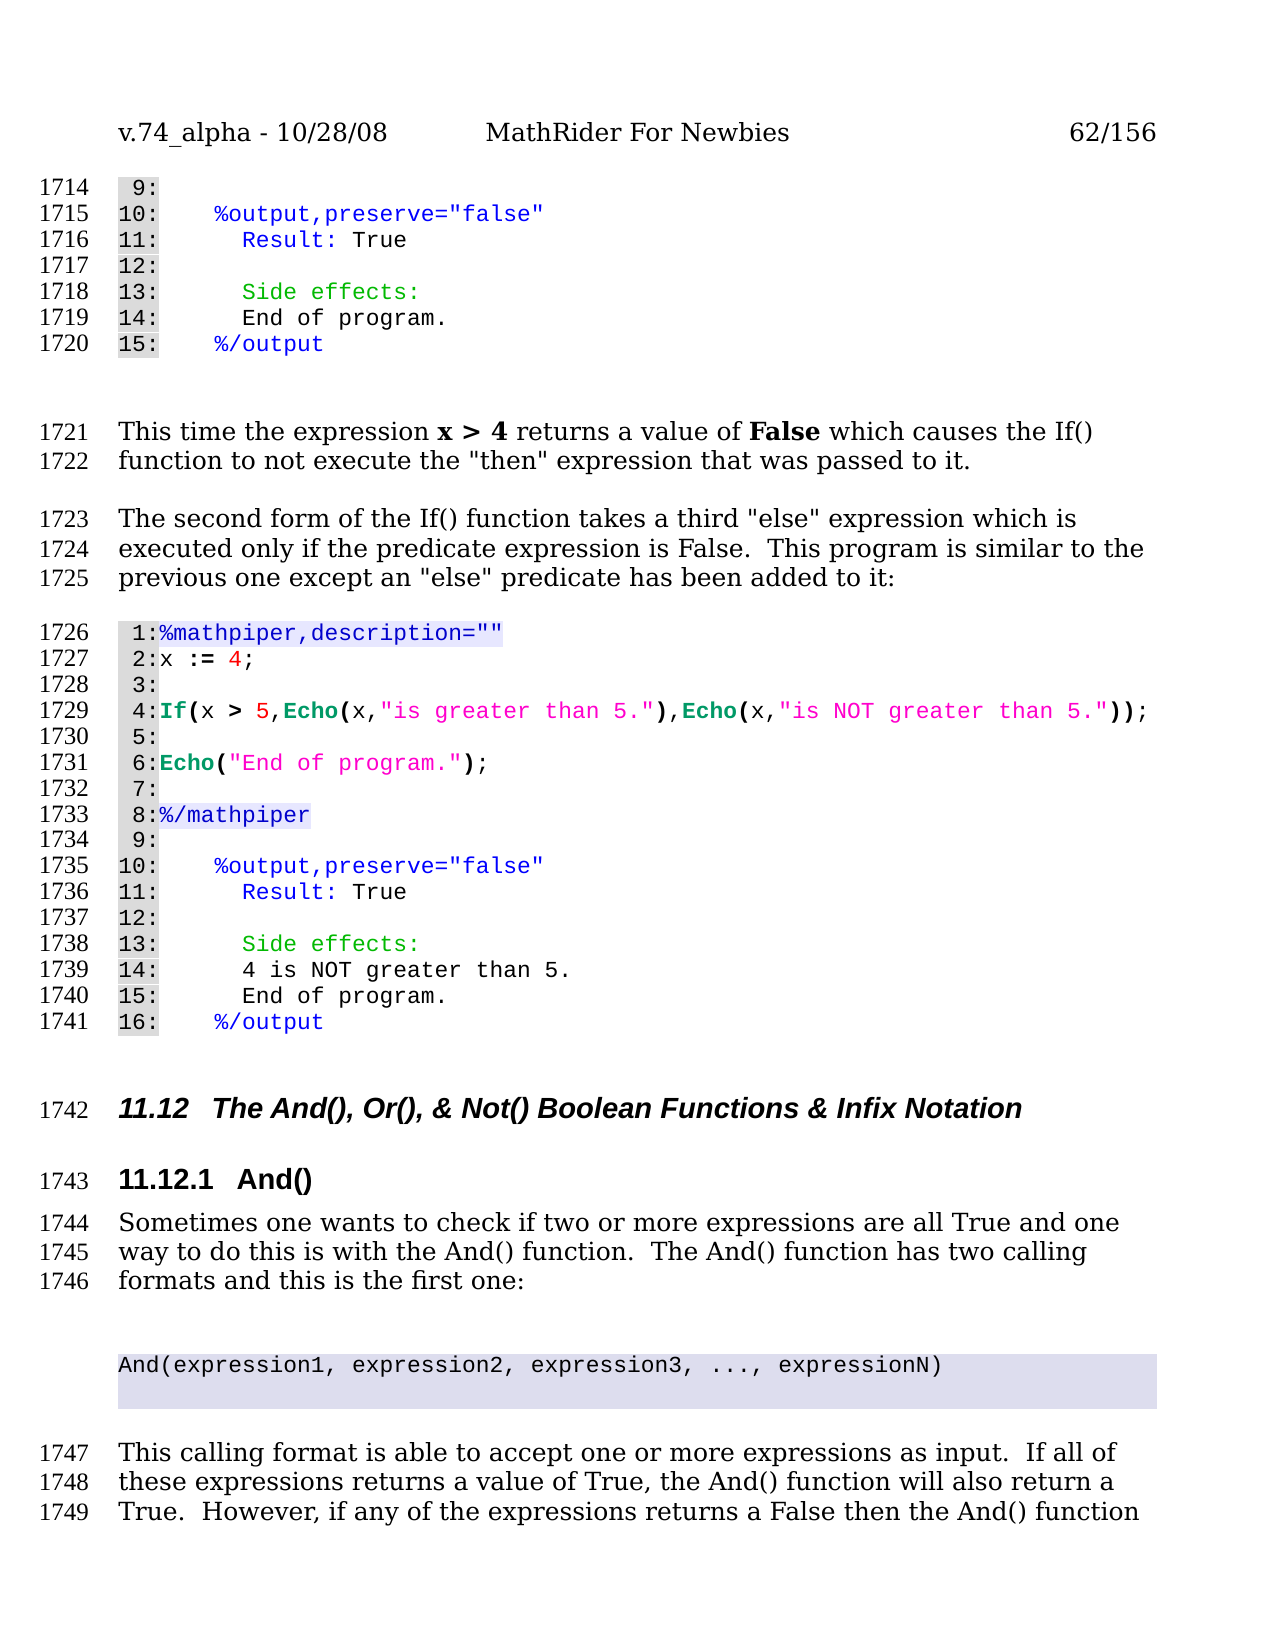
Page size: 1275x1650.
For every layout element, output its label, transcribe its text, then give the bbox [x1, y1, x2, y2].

text 9: [118, 177, 1157, 203]
text 10: %output,preserve="false" [118, 855, 1157, 881]
text 11: Result: True [118, 881, 1157, 907]
text 2:x := 4; [118, 647, 1157, 673]
subtitle The And(), Or(), & Not() Boolean Functions & Infix Notation [118, 1091, 1157, 1124]
text 12: [118, 254, 1157, 281]
text This calling format is able to accept one or more expressions as input. If all of these expressions returns a value of True, the And() function will also return a True. However, if any of the expressions returns a False then the And() function [118, 1438, 1157, 1526]
text 15: %/output [118, 332, 1157, 358]
text 7: [118, 777, 1157, 803]
text 13: Side effects: [118, 933, 1157, 958]
text 15: End of program. [118, 984, 1157, 1010]
text 10: %output,preserve="false" [118, 203, 1157, 229]
table_header And(expression1, expression2, expression3, ..., expressionN) [118, 1354, 1157, 1409]
text 5: [118, 725, 1157, 751]
text 14: End of program. [118, 306, 1157, 332]
text 6:Echo("End of program."); [118, 751, 1157, 777]
text 13: Side effects: [118, 281, 1157, 306]
text 11: Result: True [118, 229, 1157, 254]
text 3: [118, 673, 1157, 699]
text This time the expression x > 4 returns a value of False which causes the If() function to not execute the "then" expression that was passed to it. [118, 417, 1157, 476]
subtitle And() [118, 1162, 1157, 1195]
text 12: [118, 907, 1157, 933]
text 9: [118, 829, 1157, 855]
text The second form of the If() function takes a third "else" expression which is executed only if the predicate expression is False. This program is similar to the previous one except an "else" predicate has been added to it: [118, 505, 1157, 592]
text 16: %/output [118, 1010, 1157, 1036]
text 14: 4 is NOT greater than 5. [118, 958, 1157, 984]
text 1:%mathpiper,description="" [118, 621, 1157, 647]
text 8:%/mathpiper [118, 803, 1157, 829]
text 4:If(x > 5,Echo(x,"is greater than 5."),Echo(x,"is NOT greater than 5.")); [118, 699, 1157, 725]
text Sometimes one wants to check if two or more expressions are all True and one way to do this is with the And() function. The And() function has two calling formats and this is the first one: [118, 1208, 1157, 1295]
